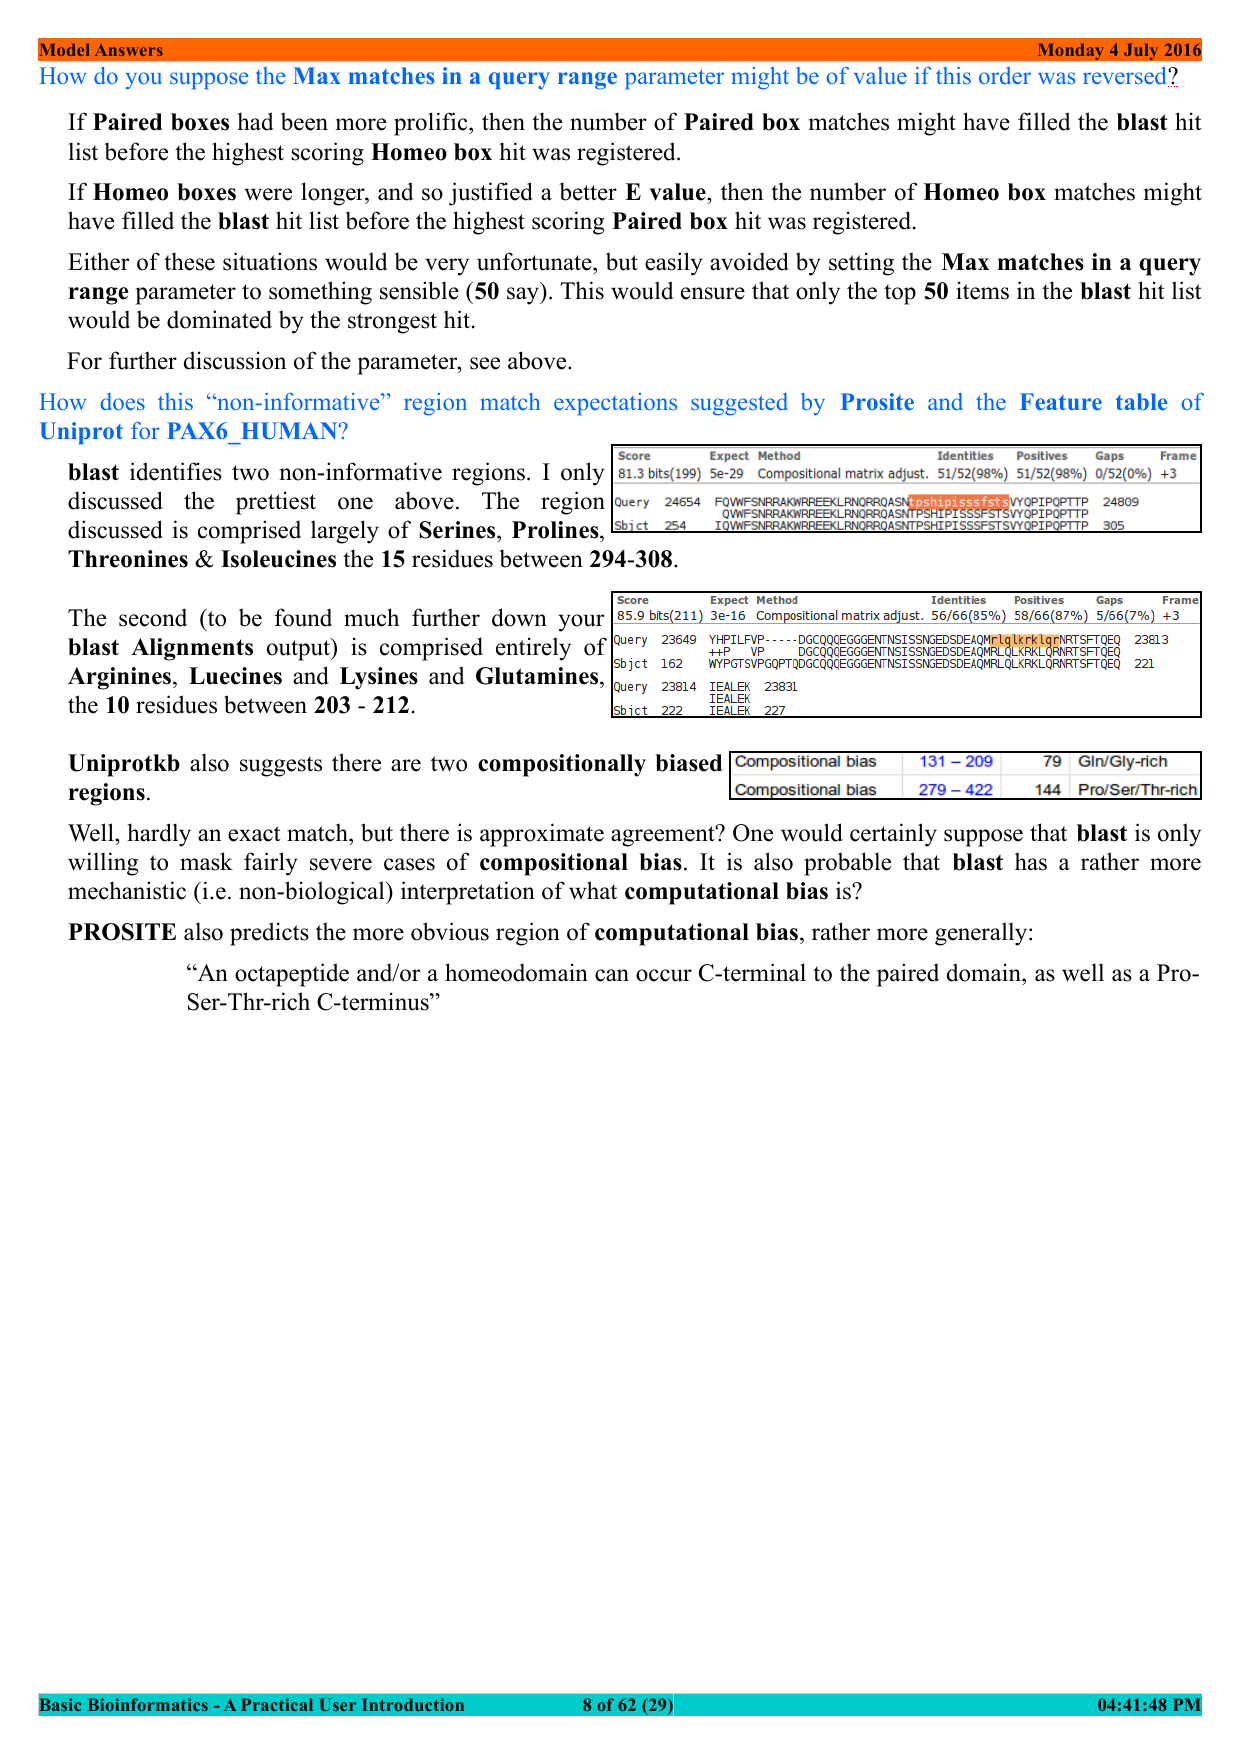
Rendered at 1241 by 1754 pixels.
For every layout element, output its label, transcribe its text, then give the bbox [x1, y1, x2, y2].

text PROSITE also predicts the more obvious region of computational bias, rather more generally: [68, 917, 1202, 946]
picture [613, 446, 1200, 531]
picture [731, 753, 1200, 798]
text If Paired boxes had been more prolific, then the number of Paired box matches might have filled the blast hit list before the highest scoring Homeo box hit was registered. [68, 107, 1202, 165]
text Uniprotkb also suggests there are two compositionally biased regions. [68, 748, 1202, 806]
text Either of these situations would be very unfortunate, but easily avoided by setting the Max matches in a query range parameter to something sensible (50 say). This would ensure that only the top 50 items in the blast hit list would be dominated by the strongest hit. [68, 247, 1202, 334]
text If Homeo boxes were longer, and so justified a better E value, then the number of Homeo box matches might have filled the blast hit list before the highest scoring Paired box hit was registered. [68, 177, 1202, 235]
text How does this “non-informative” region match expectations suggested by Prosite and the Feature table of Uniprot for PAX6_HUMAN? [38, 387, 1202, 445]
text For further discussion of the parameter, see above. [67, 346, 1202, 375]
text The second (to be found much further down your blast Alignments output) is comprised entirely of Arginines, Luecines and Lysines and Glutamines, the 10 residues between 203 - 212. [68, 602, 611, 719]
text blast identifies two non-informative regions. I only discussed the prettiest one above. The region discussed is comprised largely of Serines, Prolines, Threonines & Isoleucines the 15 residues between 294-308. [68, 457, 1202, 573]
text “An octapeptide and/or a homeodomain can occur C-terminal to the paired domain, as well as a Pro-Ser-Thr-rich C-terminus” [186, 958, 1202, 1016]
text How do you suppose the Max matches in a query range parameter might be of value if this order was reversed? [38, 61, 1202, 89]
picture [613, 593, 1200, 716]
text Well, hardly an exact match, but there is approximate agreement? One would certainly suppose that blast is only willing to mask fairly severe cases of compositional bias. It is also probable that blast has a rather more mechanistic (i.e. non-biological) interpretation of what computational bias is? [68, 818, 1202, 905]
